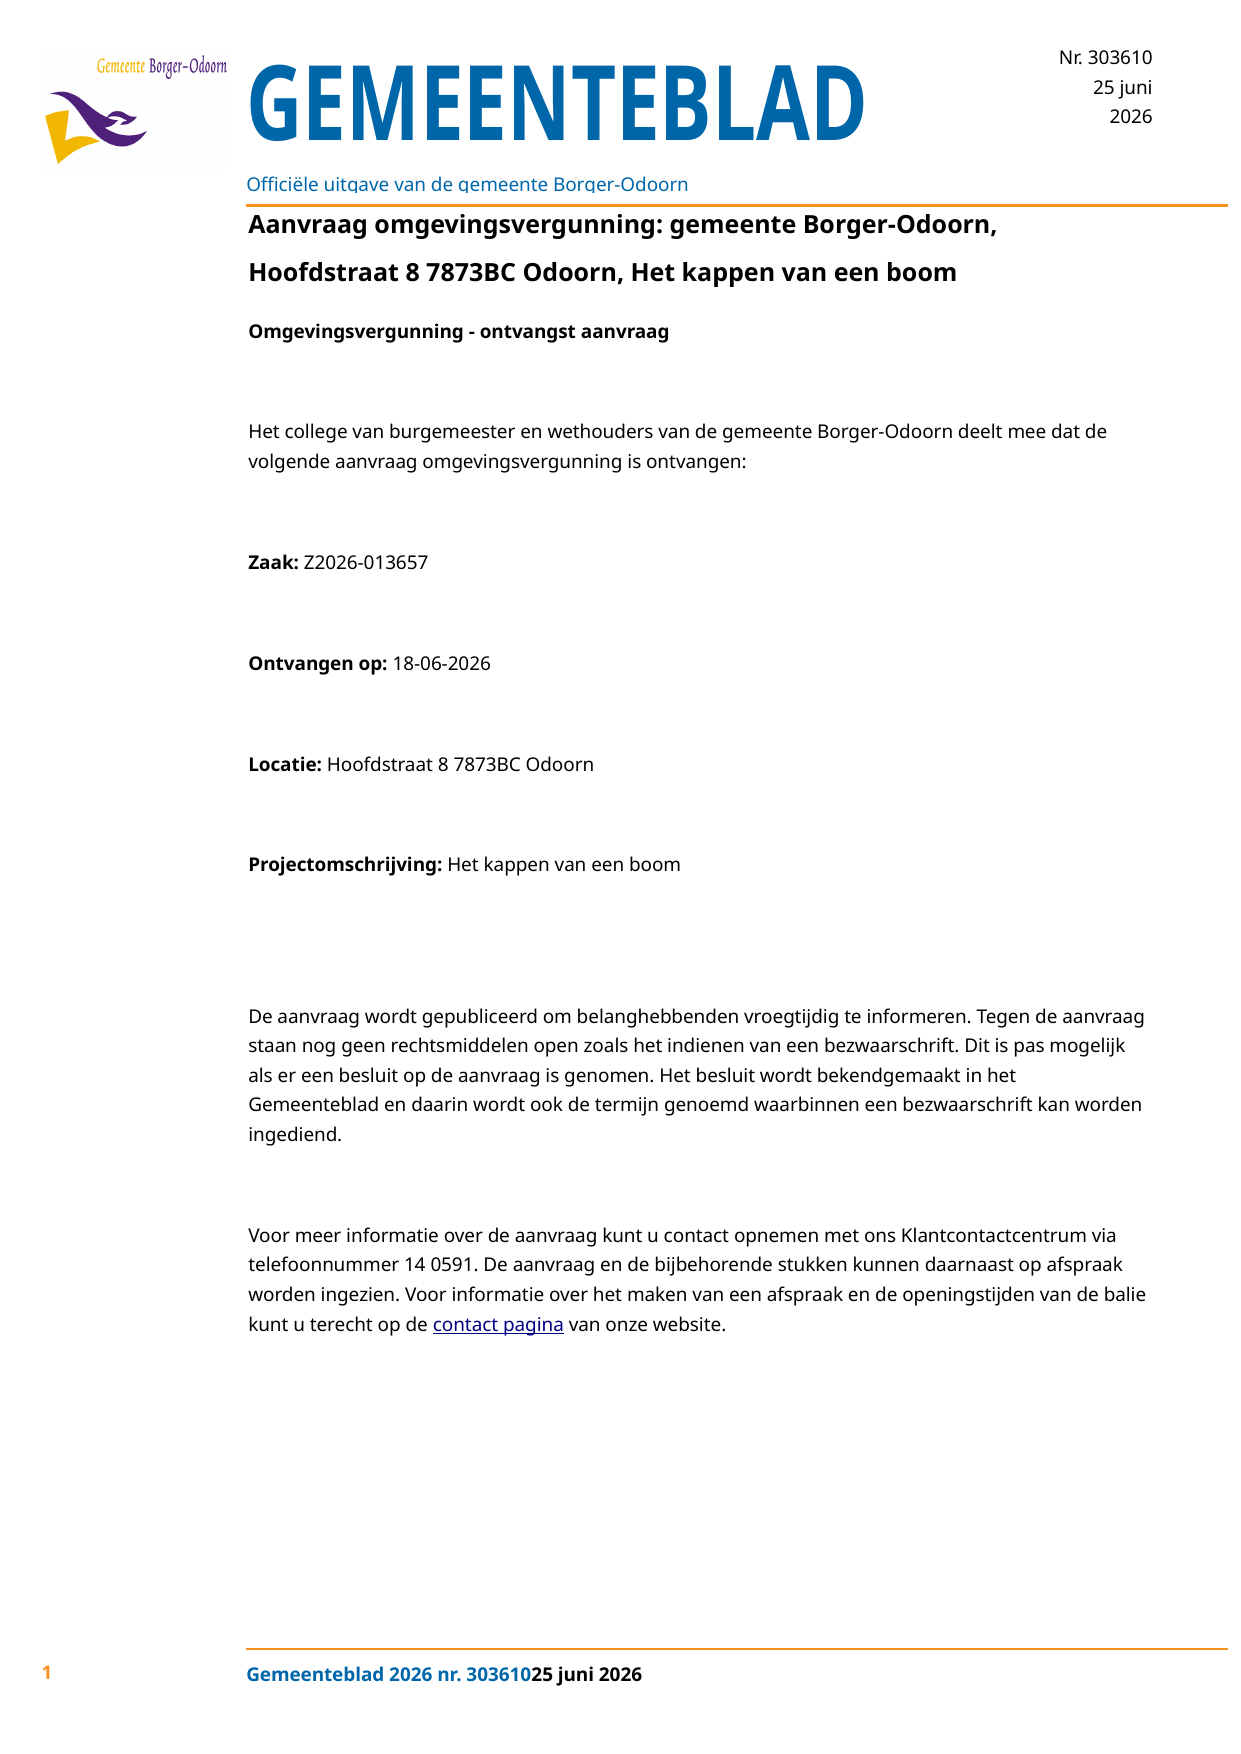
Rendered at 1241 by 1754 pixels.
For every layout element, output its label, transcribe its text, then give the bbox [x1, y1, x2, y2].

text Ontvangen op: 18-06-2026 [248, 650, 1152, 676]
text Omgevingsvergunning - ontvangst aanvraag [248, 318, 1152, 344]
text Aanvraag omgevingsvergunning: gemeente Borger-Odoorn, Hoofdstraat 8 7873BC Odoorn, Het kappen van een boom [248, 207, 1152, 288]
text Voor meer informatie over de aanvraag kunt u contact opnemen met ons Klantcontactcentrum via telefoonnummer 14 0591. De aanvraag en de bijbehorende stukken kunnen daarnaast op afspraak worden ingezien. Voor informatie over het maken van een afspraak en de openingstijden van de balie kunt u terecht op de contact pagina van onze website. [248, 1222, 1152, 1337]
picture [41, 47, 231, 172]
text De aanvraag wordt gepubliceerd om belanghebbenden vroegtijdig te informeren. Tegen de aanvraag staan nog geen rechtsmiddelen open zoals het indienen van een bezwaarschrift. Dit is pas mogelijk als er een besluit op de aanvraag is genomen. Het besluit wordt bekendgemaakt in het Gemeenteblad en daarin wordt ook de termijn genoemd waarbinnen een bezwaarschrift kan worden ingediend. [248, 1003, 1152, 1147]
text Projectomschrijving: Het kappen van een boom [248, 852, 1152, 877]
text Het college van burgemeester en wethouders van de gemeente Borger-Odoorn deelt mee dat de volgende aanvraag omgevingsvergunning is ontvangen: [248, 419, 1152, 474]
text Zaak: Z2026-013657 [248, 549, 1152, 575]
text Locatie: Hoofdstraat 8 7873BC Odoorn [248, 751, 1152, 777]
